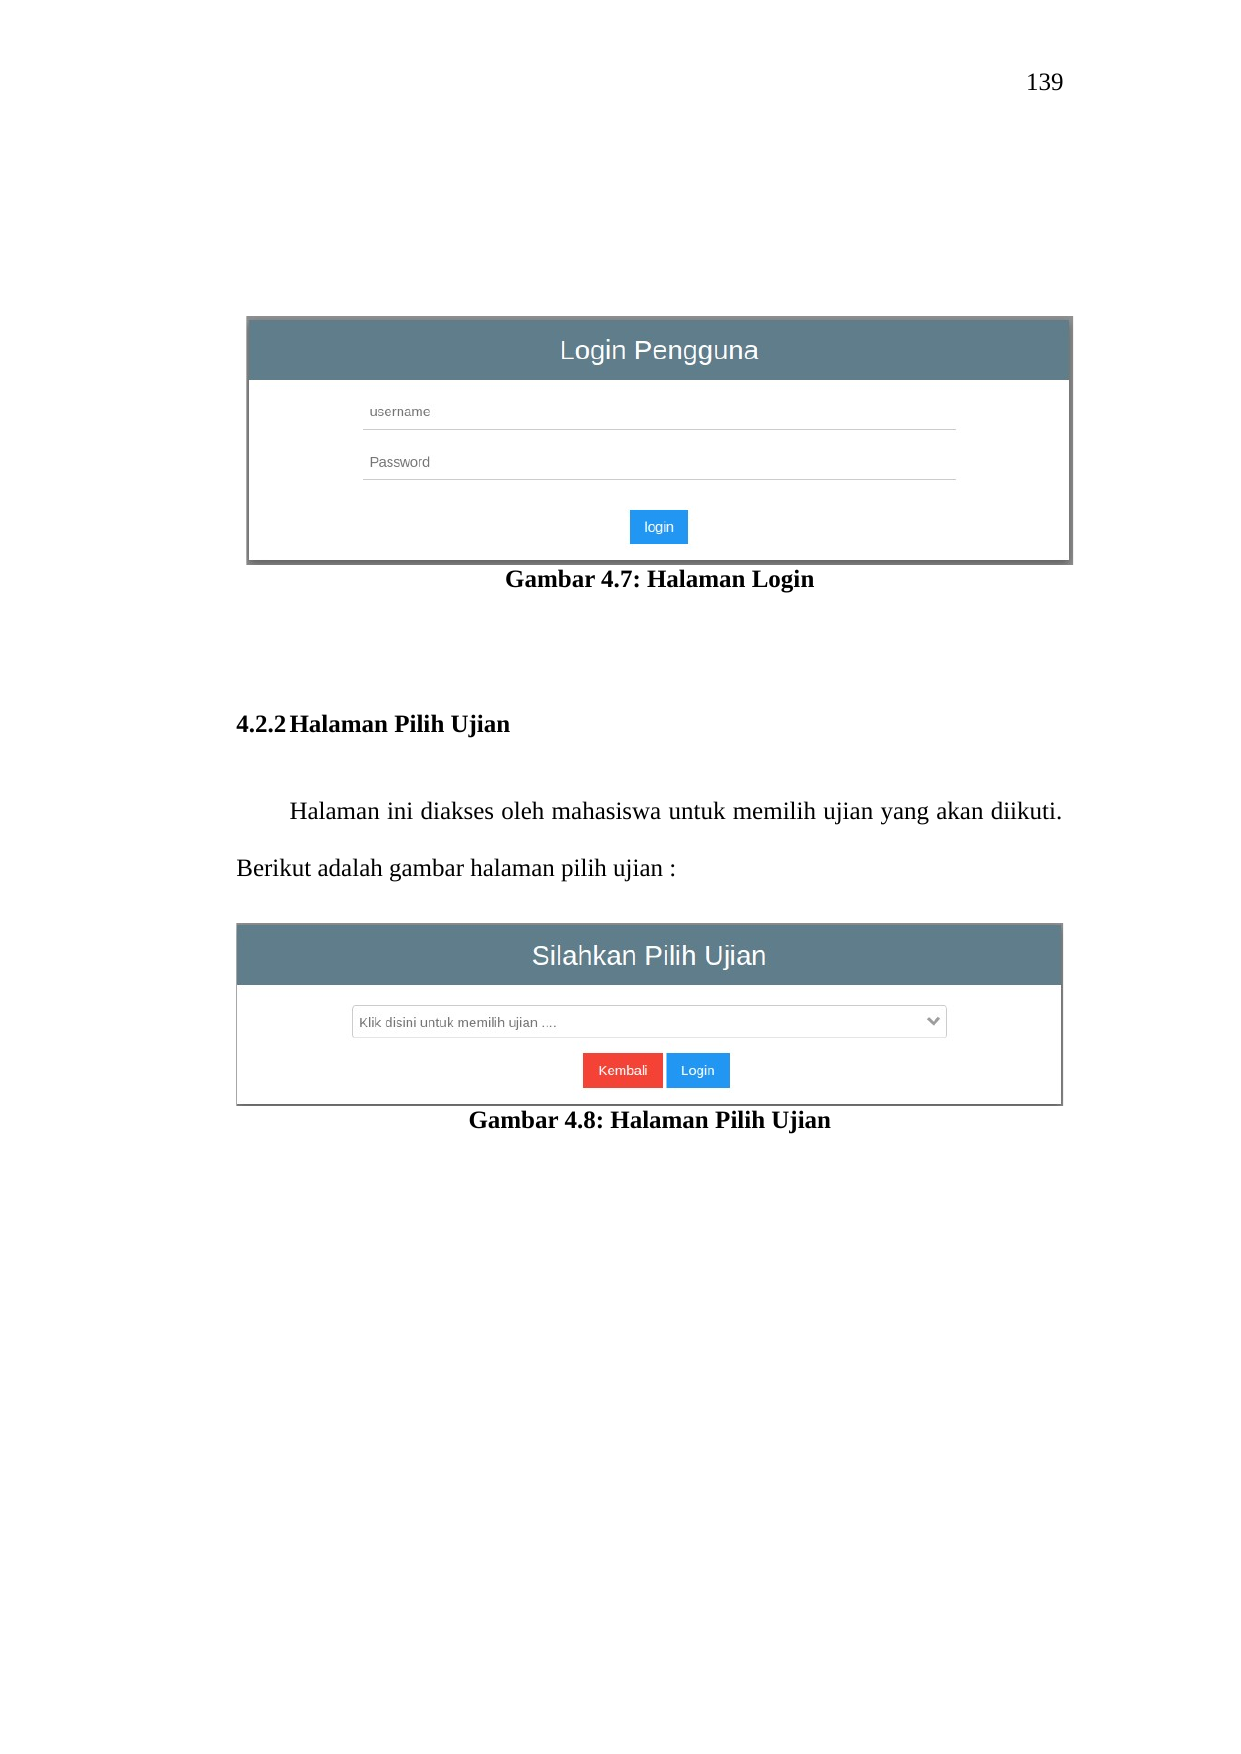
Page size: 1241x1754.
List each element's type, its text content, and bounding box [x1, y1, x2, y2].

picture [236, 923, 1064, 1106]
picture [246, 316, 1074, 565]
subtitle 4.2.2 Halaman Pilih Ujian [236, 709, 1063, 738]
text Gambar 4.8: Halaman Pilih Ujian [236, 1106, 1063, 1134]
text Halaman ini diakses oleh mahasiswa untuk memilih ujian yang akan diikuti. Berikut adalah gambar halaman pilih ujian : [236, 796, 1063, 882]
text Gambar 4.7: Halaman Login [246, 565, 1073, 593]
